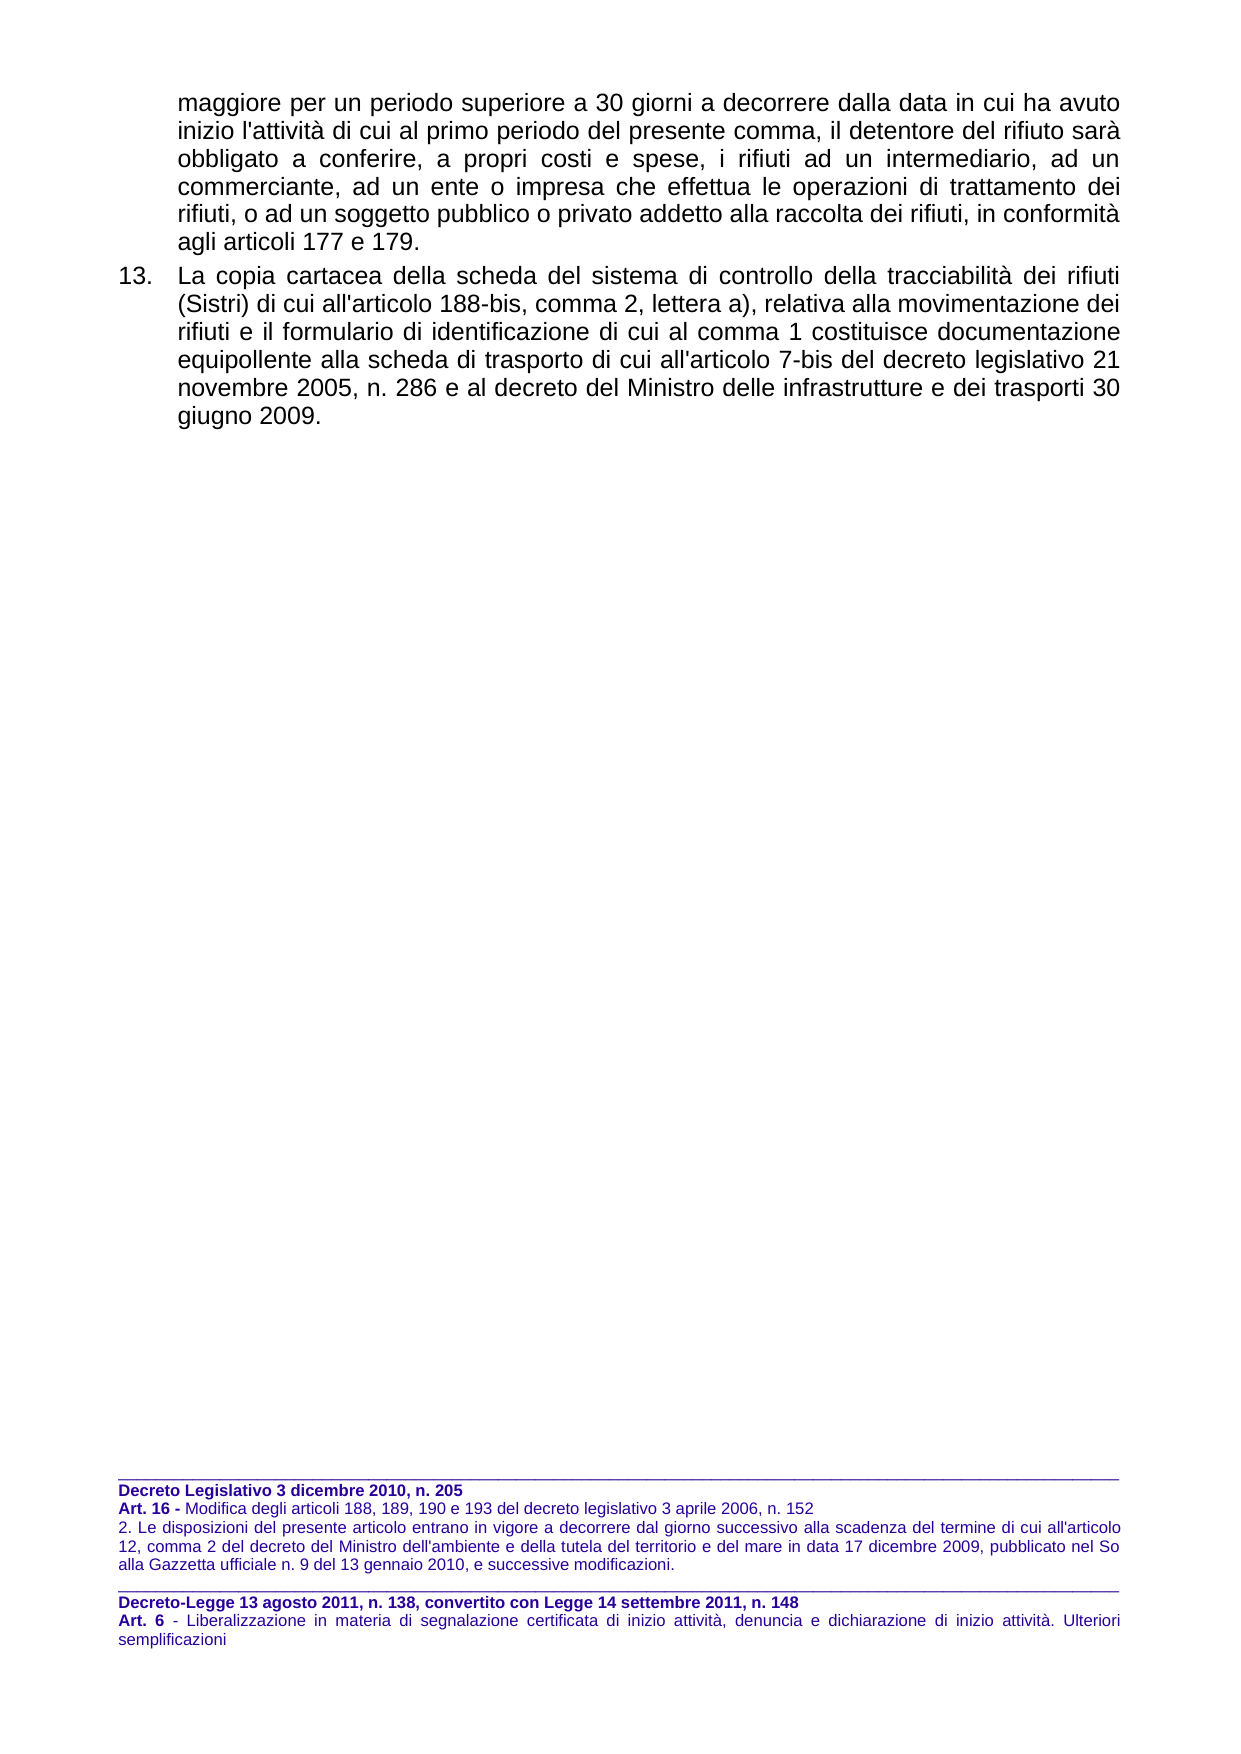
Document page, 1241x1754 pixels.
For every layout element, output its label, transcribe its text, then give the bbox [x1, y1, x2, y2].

text Art. 6 - Liberalizzazione in materia di segnalazione certificata di inizio attività, denuncia e dichiarazione di inizio attività. Ulteriori semplificazioni [118, 1612, 1122, 1649]
text Decreto Legislativo 3 dicembre 2010, n. 205 [118, 1481, 1122, 1500]
text Art. 16 - Modifica degli articoli 188, 189, 190 e 193 del decreto legislativo 3 aprile 2006, n. 152 [118, 1500, 1122, 1518]
text 2. Le disposizioni del presente articolo entrano in vigore a decorrere dal giorno successivo alla scadenza del termine di cui all'articolo 12, comma 2 del decreto del Ministro dell'ambiente e della tutela del territorio e del mare in data 17 dicembre 2009, pubblicato nel So alla Gazzetta ufficiale n. 9 del 13 gennaio 2010, e successive modificazioni. [118, 1518, 1122, 1574]
text ____________________________________________________________________________________________________________ [118, 1462, 1122, 1481]
text maggiore per un periodo superiore a 30 giorni a decorrere dalla data in cui ha avuto inizio l'attività di cui al primo periodo del presente comma, il detentore del rifiuto sarà obbligato a conferire, a propri costi e spese, i rifiuti ad un intermediario, ad un commerciante, ad un ente o impresa che effettua le operazioni di trattamento dei rifiuti, o ad un soggetto pubblico o privato addetto alla raccolta dei rifiuti, in conformità agli articoli 177 e 179. [118, 88, 1122, 256]
text ____________________________________________________________________________________________________________ [118, 1574, 1122, 1593]
text 13. La copia cartacea della scheda del sistema di controllo della tracciabilità dei rifiuti (Sistri) di cui all'articolo 188-bis, comma 2, lettera a), relativa alla movimentazione dei rifiuti e il formulario di identificazione di cui al comma 1 costituisce documentazione equipollente alla scheda di trasporto di cui all'articolo 7-bis del decreto legislativo 21 novembre 2005, n. 286 e al decreto del Ministro delle infrastrutture e dei trasporti 30 giugno 2009. [118, 262, 1122, 429]
text Decreto-Legge 13 agosto 2011, n. 138, convertito con Legge 14 settembre 2011, n. 148 [118, 1593, 1122, 1612]
